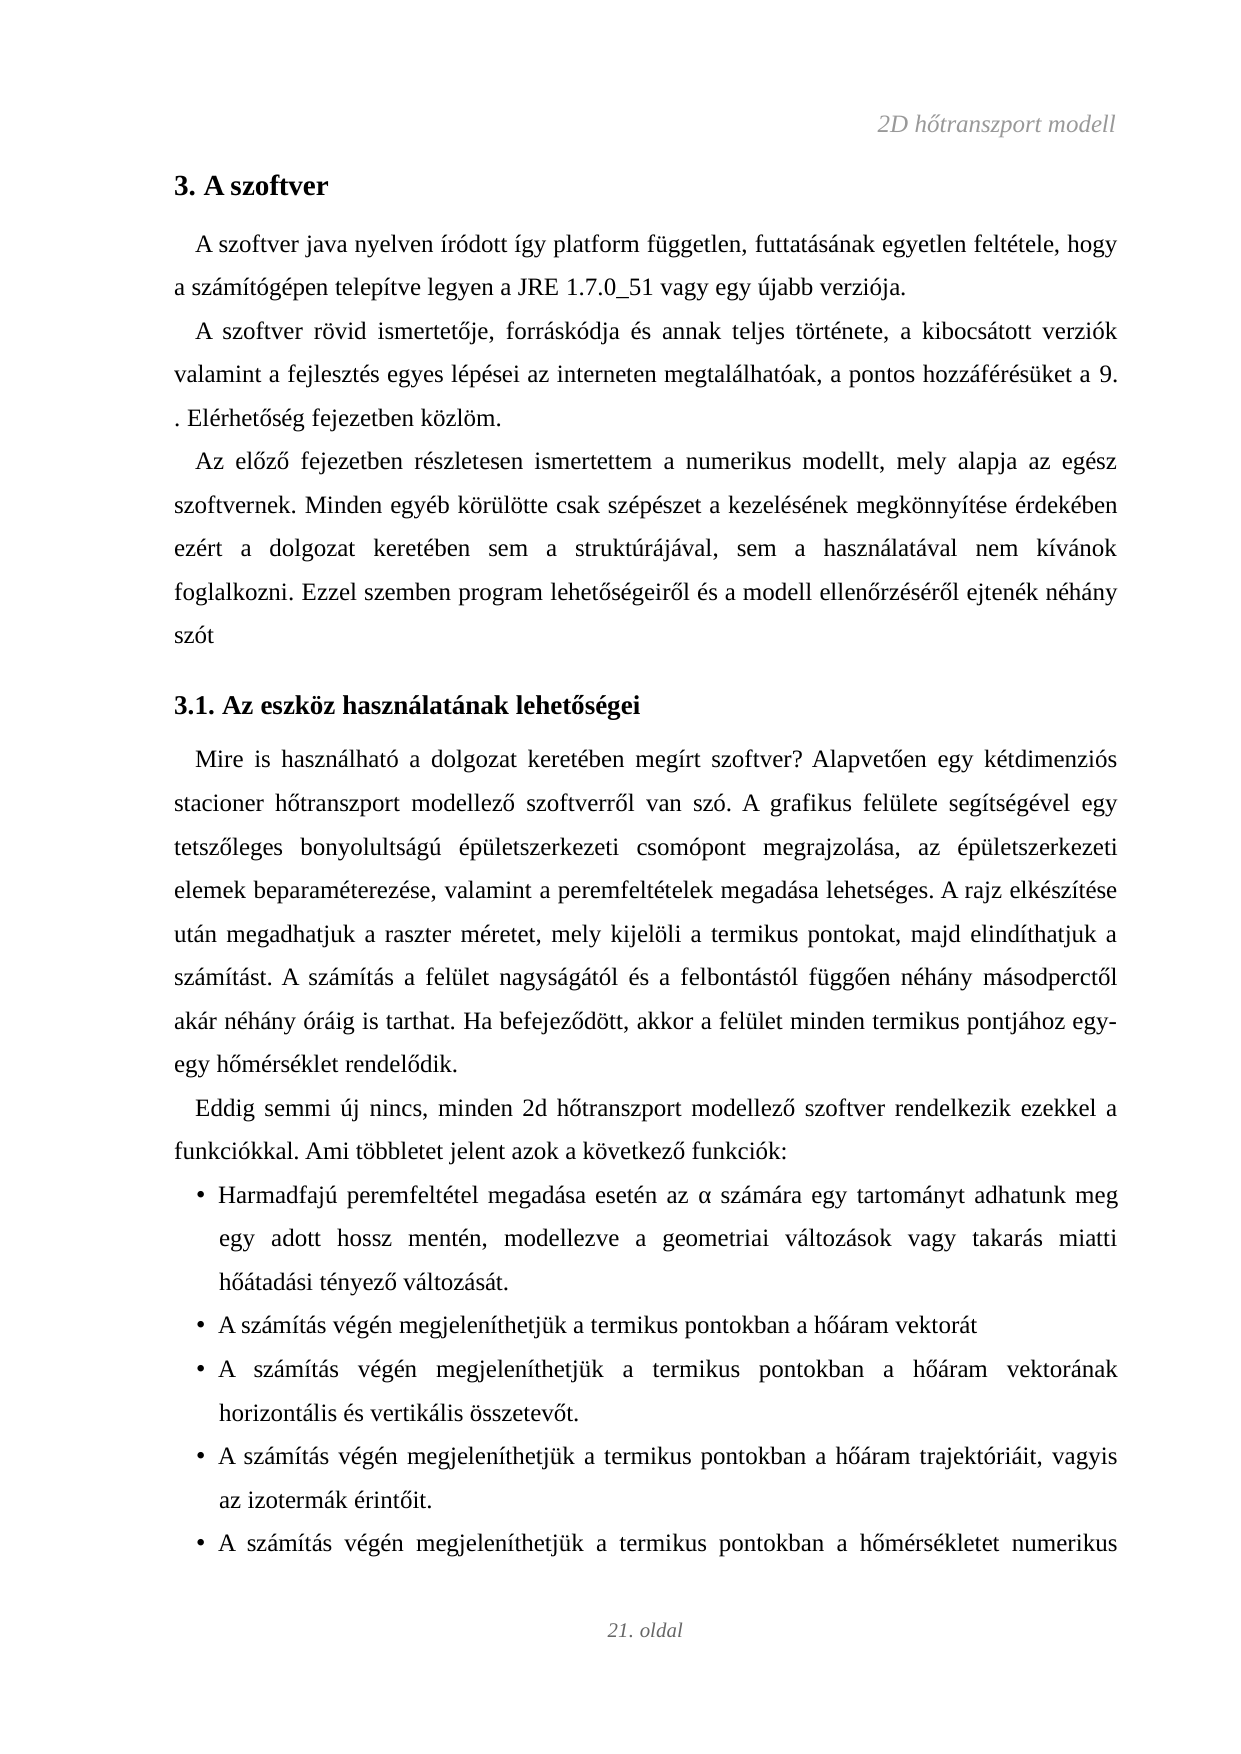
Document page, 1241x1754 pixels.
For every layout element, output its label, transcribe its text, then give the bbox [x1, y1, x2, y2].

list A számítás végén megjeleníthetjük a termikus pontokban a hőáram vektorát [196, 1310, 1118, 1339]
list A számítás végén megjeleníthetjük a termikus pontokban a hőmérsékletet numerikus [196, 1528, 1118, 1557]
subtitle A szoftver [174, 168, 1118, 201]
subtitle Az eszköz használatának lehetőségei [174, 689, 1118, 720]
list Harmadfajú peremfeltétel megadása esetén az α számára egy tartományt adhatunk meg egy adott hossz mentén, modellezve a geometriai változások vagy takarás miatti hőátadási tényező változását. [196, 1180, 1118, 1296]
list A számítás végén megjeleníthetjük a termikus pontokban a hőáram vektorának horizontális és vertikális összetevőt. [196, 1354, 1118, 1427]
text A szoftver rövid ismertetője, forráskódja és annak teljes története, a kibocsátott verziók valamint a fejlesztés egyes lépései az interneten megtalálhatóak, a pontos hozzáférésüket a 9. Elérhetőség fejezetben közlöm. [174, 316, 1118, 432]
text Mire is használható a dolgozat keretében megírt szoftver? Alapvetően egy kétdimenziós stacioner hőtranszport modellező szoftverről van szó. A grafikus felülete segítségével egy tetszőleges bonyolultságú épületszerkezeti csomópont megrajzolása, az épületszerkezeti elemek beparaméterezése, valamint a peremfeltételek megadása lehetséges. A rajz elkészítése után megadhatjuk a raszter méretet, mely kijelöli a termikus pontokat, majd elindíthatjuk a számítást. A számítás a felület nagyságától és a felbontástól függően néhány másodperctől akár néhány óráig is tarthat. Ha befejeződött, akkor a felület minden termikus pontjához egy-egy hőmérséklet rendelődik. [174, 744, 1118, 1078]
list A számítás végén megjeleníthetjük a termikus pontokban a hőáram trajektóriáit, vagyis az izotermák érintőit. [196, 1441, 1118, 1514]
text Eddig semmi új nincs, minden 2d hőtranszport modellező szoftver rendelkezik ezekkel a funkciókkal. Ami többletet jelent azok a következő funkciók: [174, 1093, 1118, 1165]
text Az előző fejezetben részletesen ismertettem a numerikus modellt, mely alapja az egész szoftvernek. Minden egyéb körülötte csak szépészet a kezelésének megkönnyítése érdekében ezért a dolgozat keretében sem a struktúrájával, sem a használatával nem kívánok foglalkozni. Ezzel szemben program lehetőségeiről és a modell ellenőrzéséről ejtenék néhány szót [174, 446, 1118, 649]
text A szoftver java nyelven íródott így platform független, futtatásának egyetlen feltétele, hogy a számítógépen telepítve legyen a JRE 1.7.0_51 vagy egy újabb verziója. [174, 228, 1118, 301]
